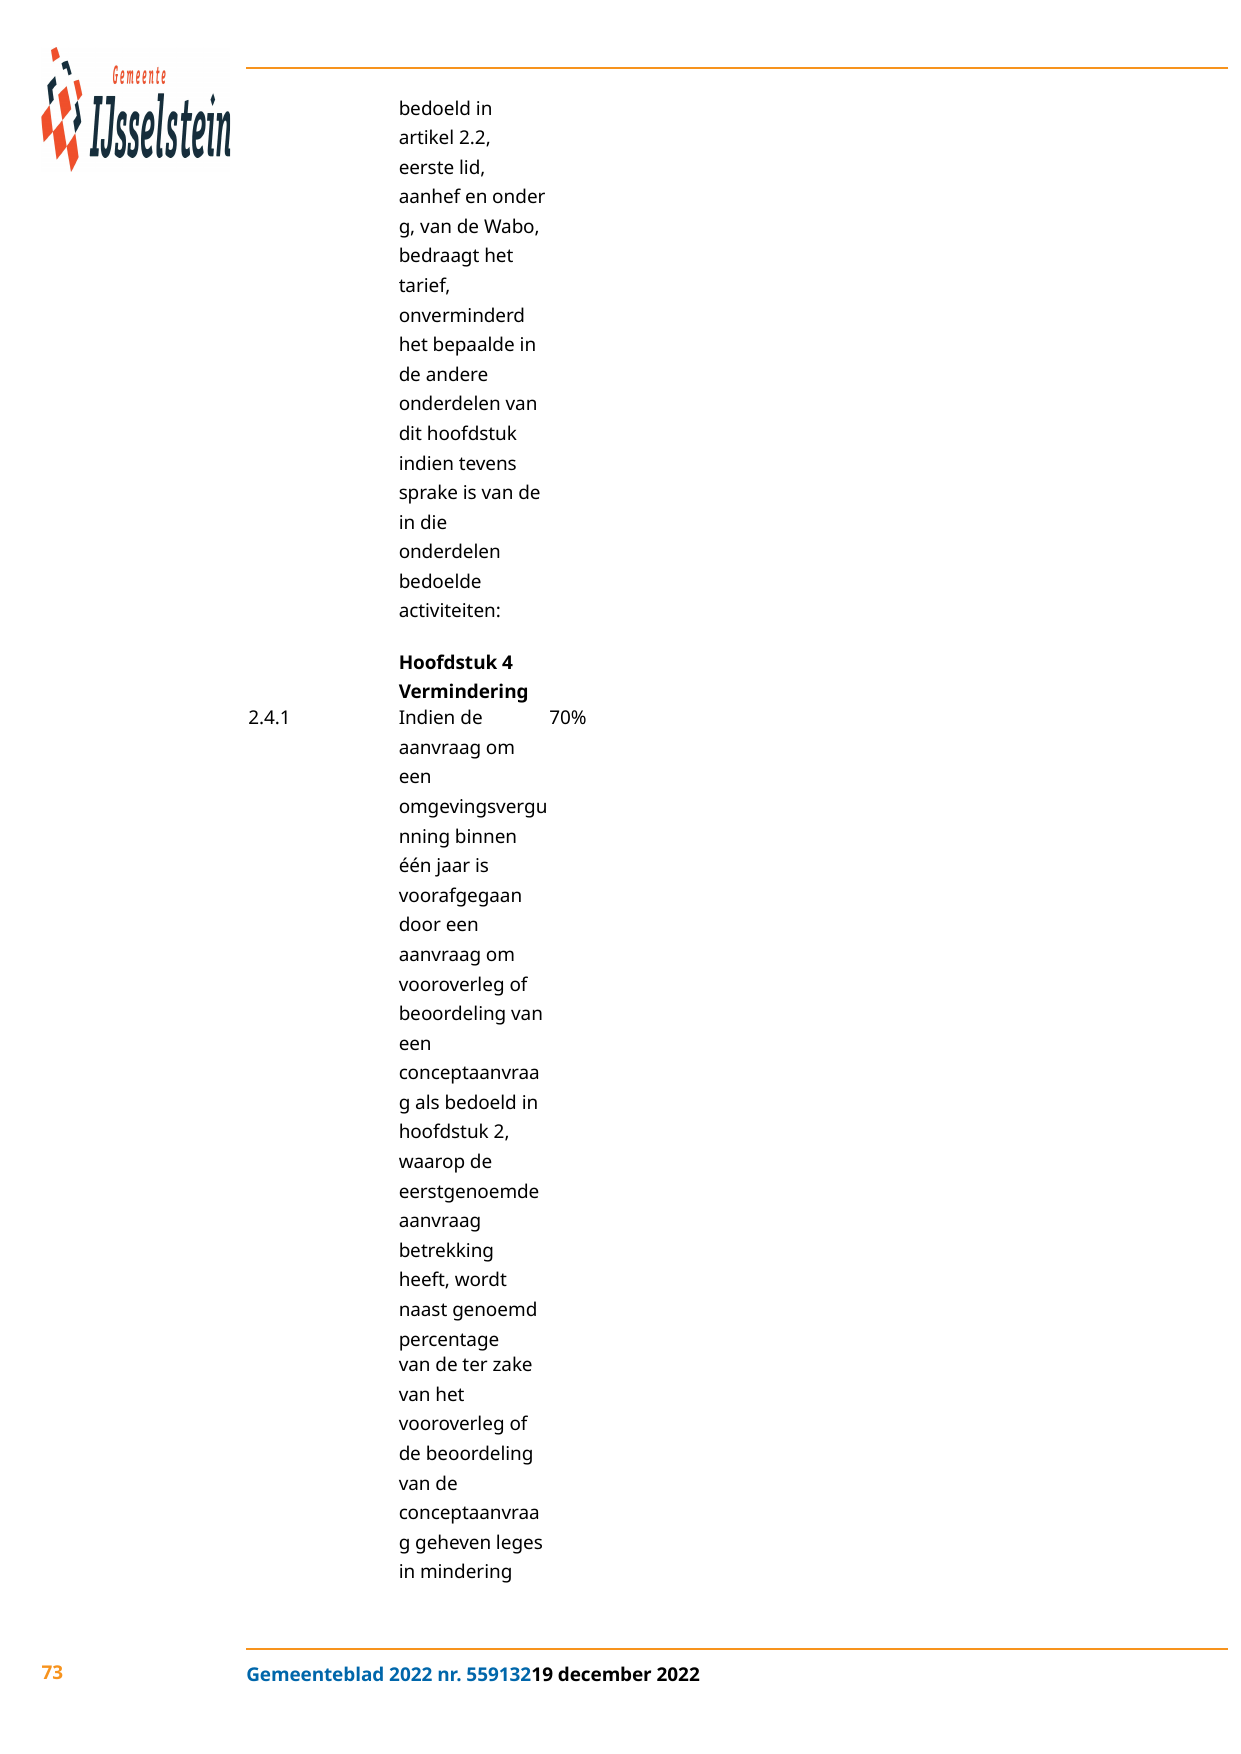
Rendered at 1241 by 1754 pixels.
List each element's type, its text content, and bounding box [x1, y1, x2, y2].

table_cell [549, 649, 700, 704]
table_cell Indien de aanvraag om een omgevingsvergunning binnen één jaar is voorafgegaan door een aanvraag om vooroverleg of beoordeling van een conceptaanvraag als bedoeld in hoofdstuk 2, waarop de eerstgenoemde aanvraag betrekking heeft, wordt naast genoemd percentage [399, 705, 549, 1351]
picture [41, 47, 231, 172]
table_cell [549, 1351, 700, 1584]
table_cell 2.4.1 [248, 705, 398, 1351]
table_cell [549, 624, 700, 649]
table_cell van de ter zake van het vooroverleg of de beoordeling van de conceptaanvraag geheven leges in mindering [399, 1351, 549, 1584]
table_cell Hoofdstuk 4 Vermindering [399, 649, 549, 704]
table_cell [399, 624, 549, 649]
table_cell bedoeld in artikel 2.2, eerste lid, aanhef en onder g, van de Wabo, bedraagt het tarief, onverminderd het bepaalde in de andere onderdelen van dit hoofdstuk indien tevens sprake is van de in die onderdelen bedoelde activiteiten: [399, 95, 549, 623]
table_cell [549, 95, 700, 623]
table_cell [248, 95, 398, 623]
table_cell [248, 649, 398, 704]
table_cell 70% [549, 705, 700, 1351]
table_cell [248, 624, 398, 649]
table_cell [248, 1351, 398, 1584]
